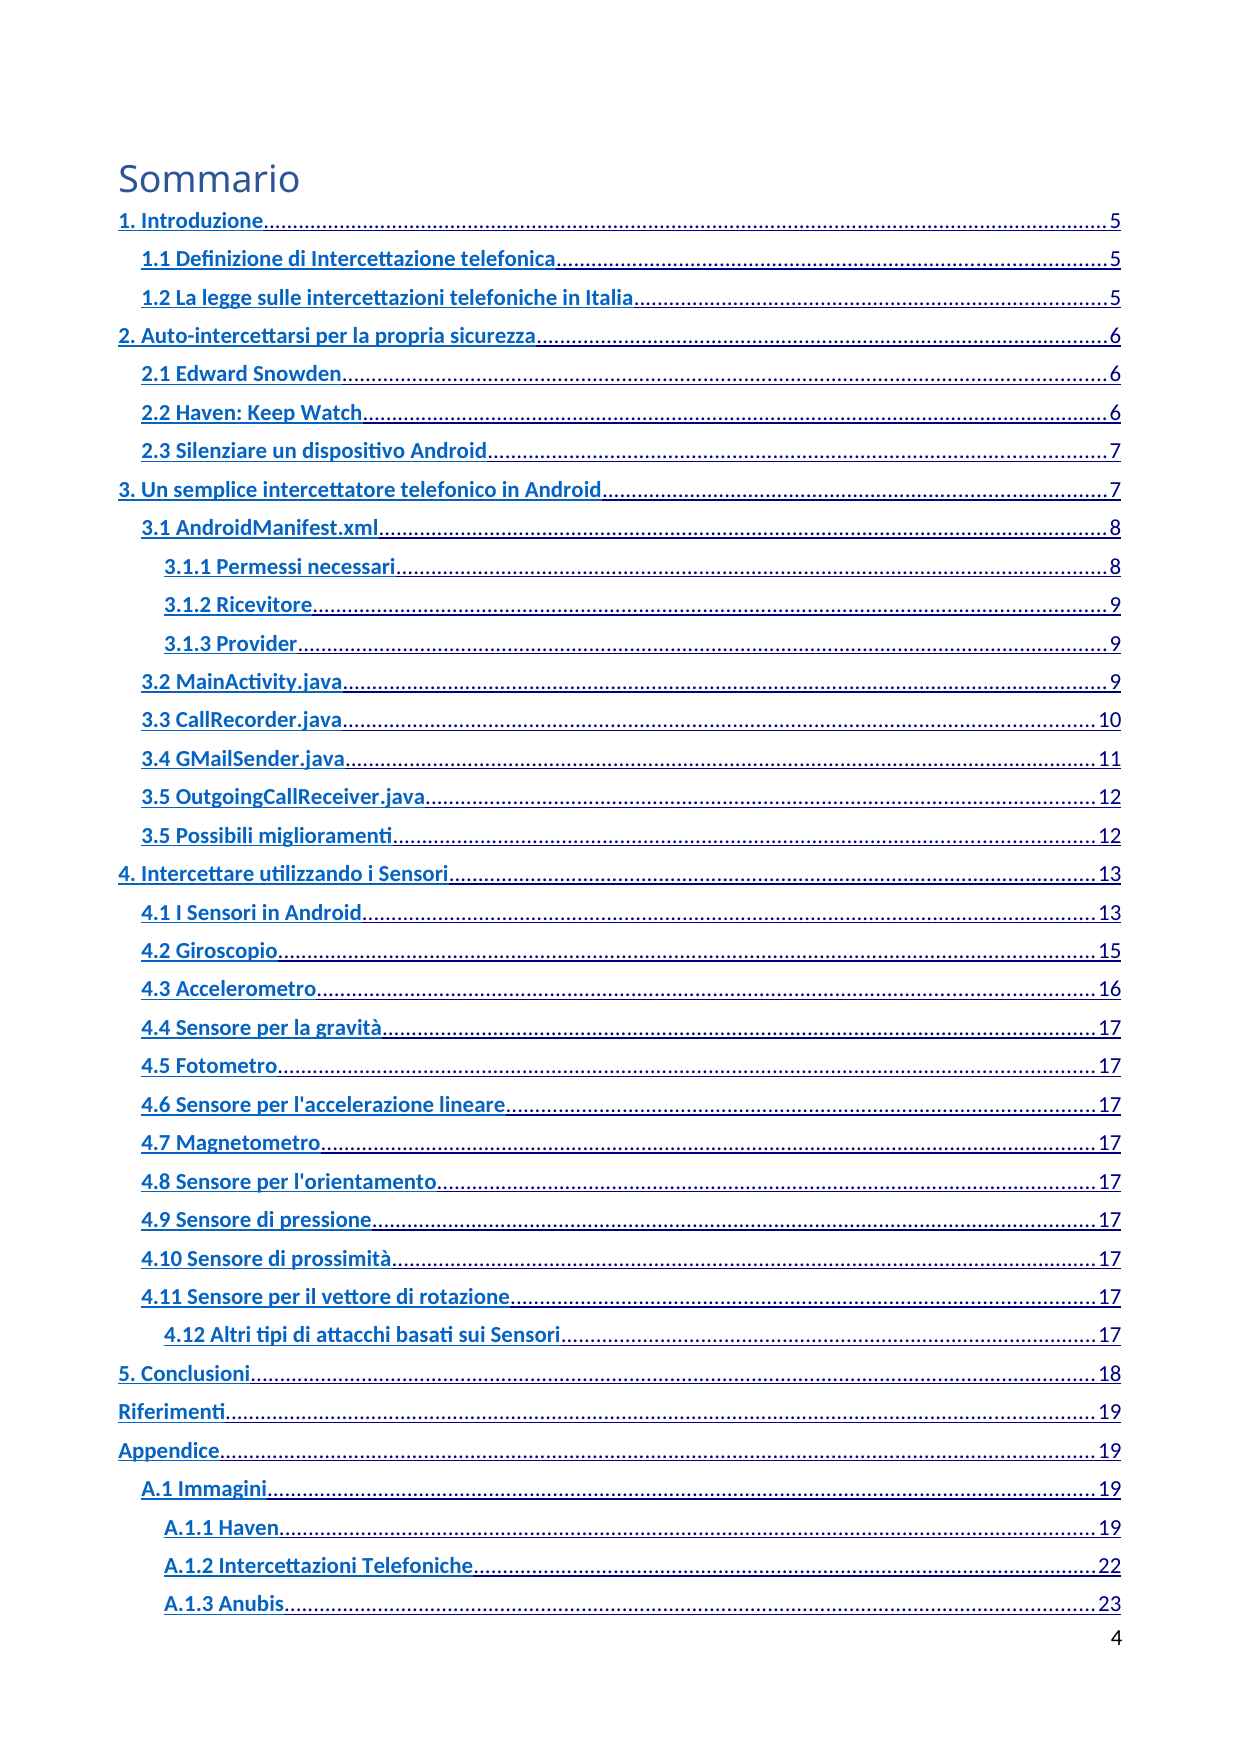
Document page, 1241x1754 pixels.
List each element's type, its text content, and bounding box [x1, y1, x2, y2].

text A.1.3 Anubis 23 [164, 1589, 1122, 1618]
text 4. Intercettare utilizzando i Sensori 13 [118, 859, 1122, 887]
text A.1 Immagini 19 [141, 1474, 1122, 1502]
text 3.1.3 Provider 9 [164, 629, 1122, 657]
text A.1.1 Haven 19 [164, 1513, 1122, 1541]
text 4.10 Sensore di prossimità 17 [141, 1244, 1122, 1272]
text 1. Introduzione 5 [118, 206, 1122, 234]
text 4.5 Fotometro 17 [141, 1051, 1122, 1079]
text 4.1 I Sensori in Android 13 [141, 898, 1122, 926]
text 2. Auto-intercettarsi per la propria sicurezza 6 [118, 321, 1122, 349]
text 2.3 Silenziare un dispositivo Android 7 [141, 436, 1122, 464]
text 3.1.1 Permessi necessari 8 [164, 552, 1122, 580]
text 3.3 CallRecorder.java 10 [141, 706, 1122, 733]
text 3.1 AndroidManifest.xml 8 [141, 513, 1122, 541]
text A.1.2 Intercettazioni Telefoniche 22 [164, 1551, 1122, 1579]
text 3.2 MainActivity.java 9 [141, 667, 1122, 695]
text 3.4 GMailSender.java 11 [141, 744, 1122, 772]
text 5. Conclusioni 18 [118, 1359, 1122, 1387]
text 2.1 Edward Snowden 6 [141, 359, 1122, 388]
text 4.2 Giroscopio 15 [141, 936, 1122, 964]
text 2.2 Haven: Keep Watch 6 [141, 398, 1122, 426]
text 1.1 Definizione di Intercettazione telefonica 5 [141, 244, 1122, 272]
text Sommario [118, 152, 1122, 203]
text Appendice 19 [118, 1436, 1122, 1464]
text 3. Un semplice intercettatore telefonico in Android 7 [118, 475, 1122, 503]
text 3.5 Possibili miglioramenti 12 [141, 821, 1122, 849]
text 3.1.2 Ricevitore 9 [164, 590, 1122, 618]
text 4.8 Sensore per l'orientamento 17 [141, 1167, 1122, 1195]
text 4.4 Sensore per la gravità 17 [141, 1013, 1122, 1041]
text 3.5 OutgoingCallReceiver.java 12 [141, 782, 1122, 810]
text 4.7 Magnetometro 17 [141, 1128, 1122, 1156]
text 4.3 Accelerometro 16 [141, 974, 1122, 1003]
text 4.6 Sensore per l'accelerazione lineare 17 [141, 1090, 1122, 1118]
text 4.12 Altri tipi di attacchi basati sui Sensori 17 [164, 1321, 1122, 1348]
text 4.11 Sensore per il vettore di rotazione 17 [141, 1282, 1122, 1310]
text 1.2 La legge sulle intercettazioni telefoniche in Italia 5 [141, 283, 1122, 311]
text Riferimenti 19 [118, 1397, 1122, 1425]
text 4.9 Sensore di pressione 17 [141, 1205, 1122, 1233]
